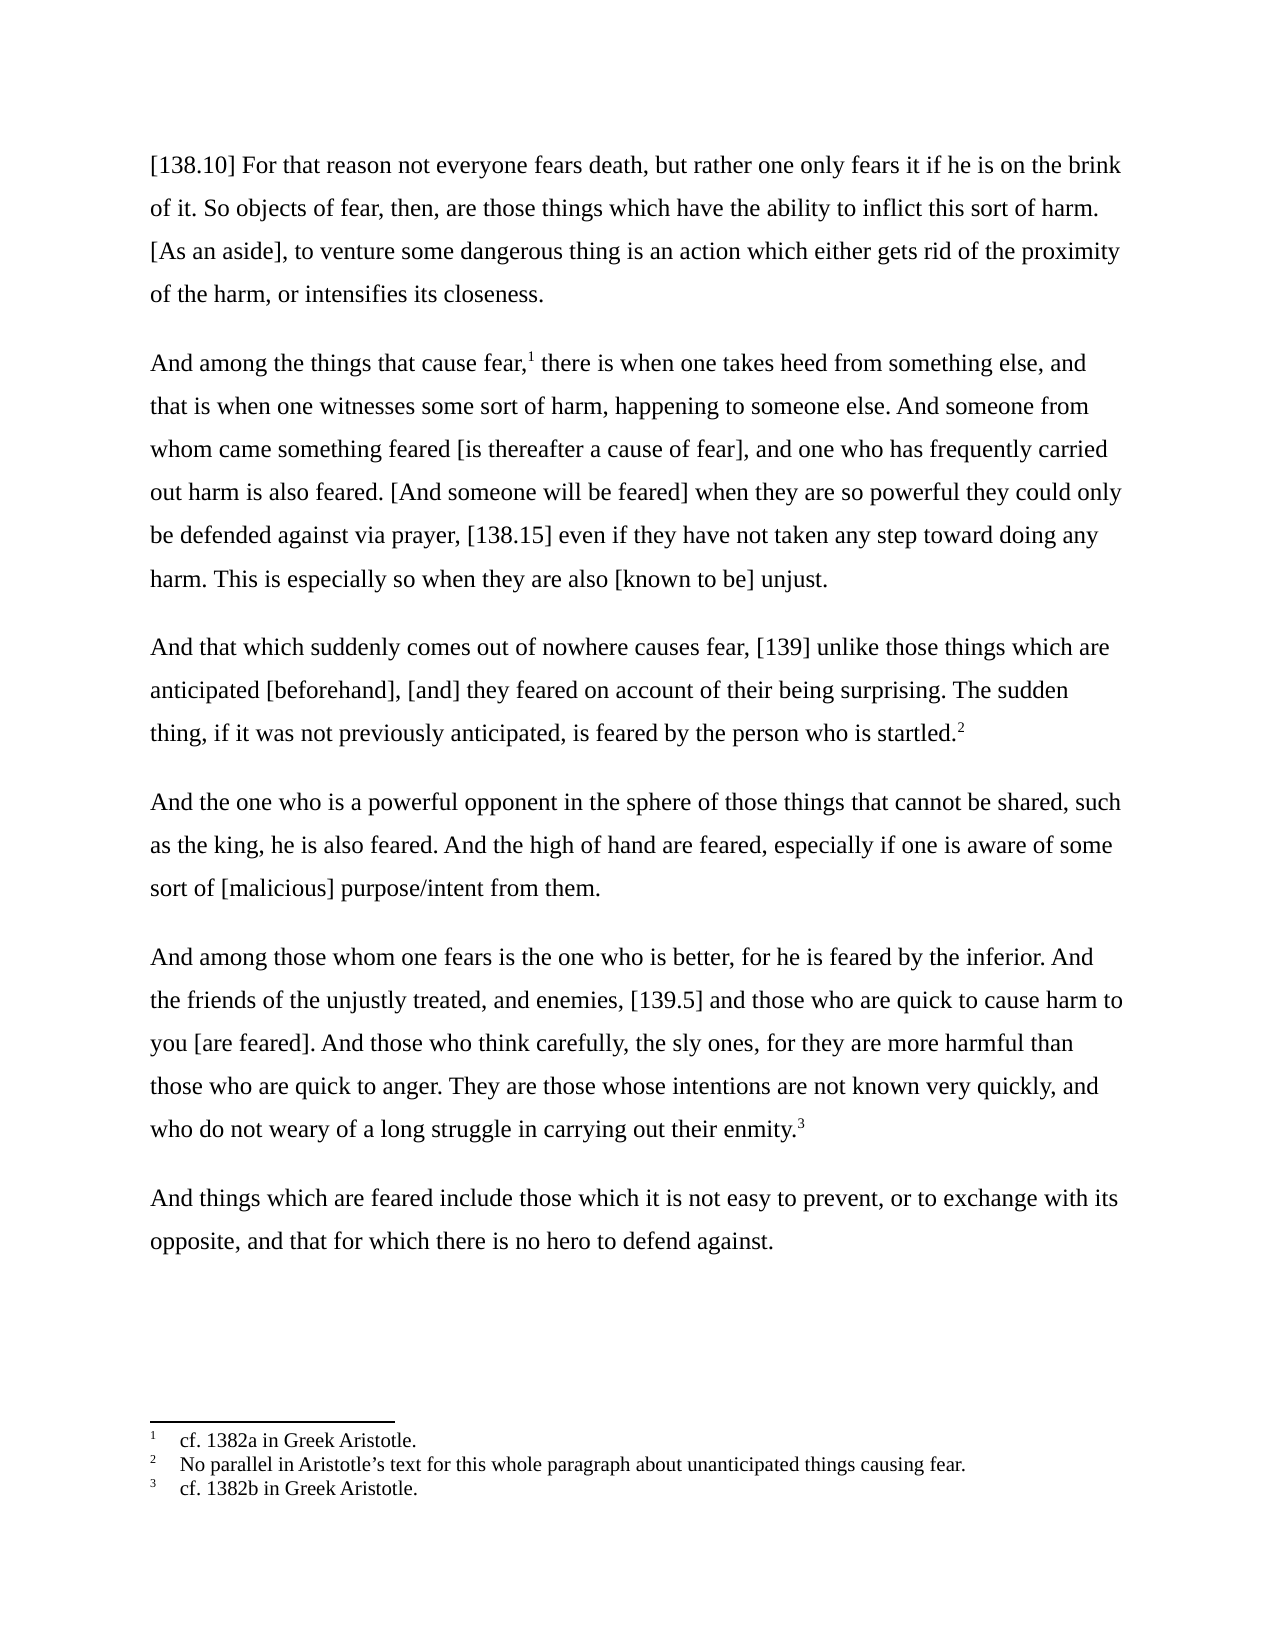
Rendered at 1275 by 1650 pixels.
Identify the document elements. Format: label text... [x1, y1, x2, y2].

text And among the things that cause fear, there is when one takes heed from something else, and that is when one witnesses some sort of harm, happening to someone else. And someone from whom came something feared [is thereafter a cause of fear], and one who has frequently carried out harm is also feared. [And someone will be feared] when they are so powerful they could only be defended against via prayer, [138.15] even if they have not taken any step toward doing any harm. This is especially so when they are also [known to be] unjust. [150, 348, 1125, 592]
text And that which suddenly comes out of nowhere causes fear, [139] unlike those things which are anticipated [beforehand], [and] they feared on account of their being surprising. The sudden thing, if it was not previously anticipated, is feared by the person who is startled. [150, 632, 1125, 747]
text And among those whom one fears is the one who is better, for he is feared by the inferior. And the friends of the unjustly treated, and enemies, [139.5] and those who are quick to cause harm to you [are feared]. And those who think carefully, the sly ones, for they are more harmful than those who are quick to anger. They are those whose intentions are not known very quickly, and who do not weary of a long struggle in carrying out their enmity. [150, 942, 1125, 1143]
text [138.10] For that reason not everyone fears death, but rather one only fears it if he is on the brink of it. So objects of fear, then, are those things which have the ability to inflict this sort of harm. [As an aside], to venture some dangerous thing is an action which either gets rid of the proximity of the harm, or intensifies its closeness. [150, 150, 1125, 308]
text cf. 1382b in Greek Aristotle. [150, 1476, 1125, 1500]
text And the one who is a powerful opponent in the sphere of those things that cannot be shared, such as the king, he is also feared. And the high of hand are feared, especially if one is aware of some sort of [malicious] purpose/intent from them. [150, 787, 1125, 902]
text No parallel in Aristotle’s text for this whole paragraph about unanticipated things causing fear. [150, 1452, 1125, 1476]
text cf. 1382a in Greek Aristotle. [150, 1428, 1125, 1452]
text And things which are feared include those which it is not easy to prevent, or to exchange with its opposite, and that for which there is no hero to defend against. [150, 1183, 1125, 1255]
